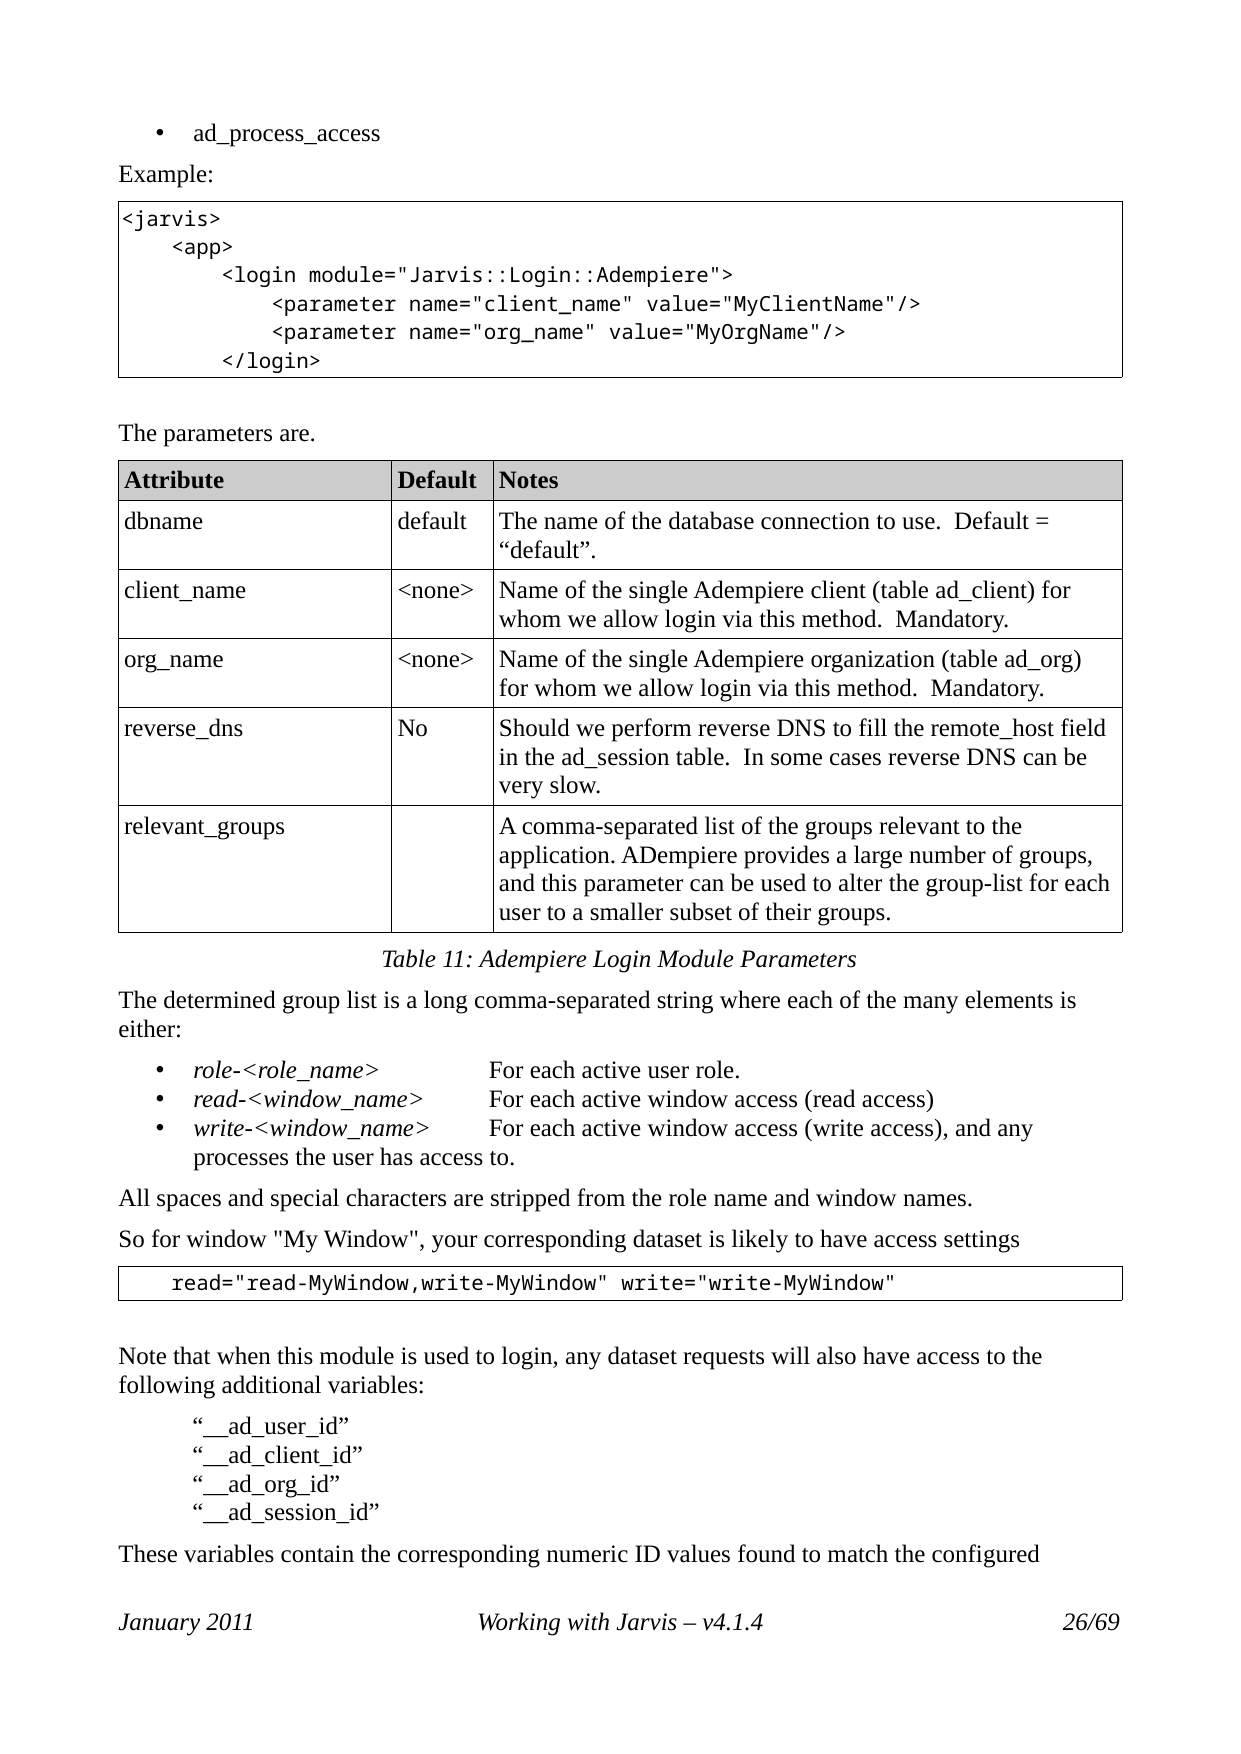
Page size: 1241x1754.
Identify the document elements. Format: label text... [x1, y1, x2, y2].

table_cell Should we perform reverse DNS to fill the remote_host field in the ad_session table. In some cases reverse DNS can be very slow. [494, 708, 1122, 805]
table_cell No [392, 708, 493, 805]
table_header Notes [494, 461, 1122, 500]
text Example: [118, 159, 1122, 188]
text <jarvis> [119, 202, 1122, 229]
text So for window "My Window", your corresponding dataset is likely to have access settings [118, 1224, 1122, 1253]
text <parameter name="org_name" value="MyOrgName"/> [119, 314, 1122, 343]
text All spaces and special characters are stripped from the role name and window names. [118, 1183, 1122, 1212]
table_cell <none> [392, 570, 493, 638]
text Table 11: Adempiere Login Module Parameters [118, 944, 1122, 973]
table_cell [392, 806, 493, 932]
text Note that when this module is used to login, any dataset requests will also have access to the following additional variables: [118, 1341, 1122, 1399]
list ad_process_access [156, 118, 1122, 147]
text The determined group list is a long comma-separated string where each of the many elements is either: [118, 986, 1122, 1043]
table_cell reverse_dns [119, 708, 391, 805]
table_header Default [392, 461, 493, 500]
table_cell Name of the single Adempiere client (table ad_client) for whom we allow login via this method. Mandatory. [494, 570, 1122, 638]
table_cell dbname [119, 501, 391, 569]
text “__ad_session_id” [118, 1497, 1122, 1526]
text <login module="Jarvis::Login::Adempiere"> [119, 257, 1122, 286]
text </login> [119, 343, 1122, 377]
table_cell Name of the single Adempiere organization (table ad_org) for whom we allow login via this method. Mandatory. [494, 639, 1122, 707]
table_cell relevant_groups [119, 806, 391, 932]
list role-<role_name> For each active user role. [156, 1056, 1122, 1084]
table_cell default [392, 501, 493, 569]
table_cell client_name [119, 570, 391, 638]
text <parameter name="client_name" value="MyClientName"/> [119, 286, 1122, 314]
text <app> [119, 229, 1122, 257]
text The parameters are. [118, 418, 1122, 447]
text read="read-MyWindow,write-MyWindow" write="write-MyWindow" [119, 1267, 1122, 1300]
table_header Attribute [119, 461, 391, 500]
table_cell <none> [392, 639, 493, 707]
table_cell A comma-separated list of the groups relevant to the application. ADempiere provides a large number of groups, and this parameter can be used to alter the group-list for each user to a smaller subset of their groups. [494, 806, 1122, 932]
table_cell The name of the database connection to use. Default = “default”. [494, 501, 1122, 569]
list read-<window_name> For each active window access (read access) [156, 1084, 1122, 1113]
list write-<window_name> For each active window access (write access), and any processes the user has access to. [156, 1113, 1122, 1171]
text “__ad_user_id” “__ad_client_id” “__ad_org_id” [118, 1411, 1122, 1497]
table_cell org_name [119, 639, 391, 707]
text These variables contain the corresponding numeric ID values found to match the configured [118, 1539, 1122, 1567]
